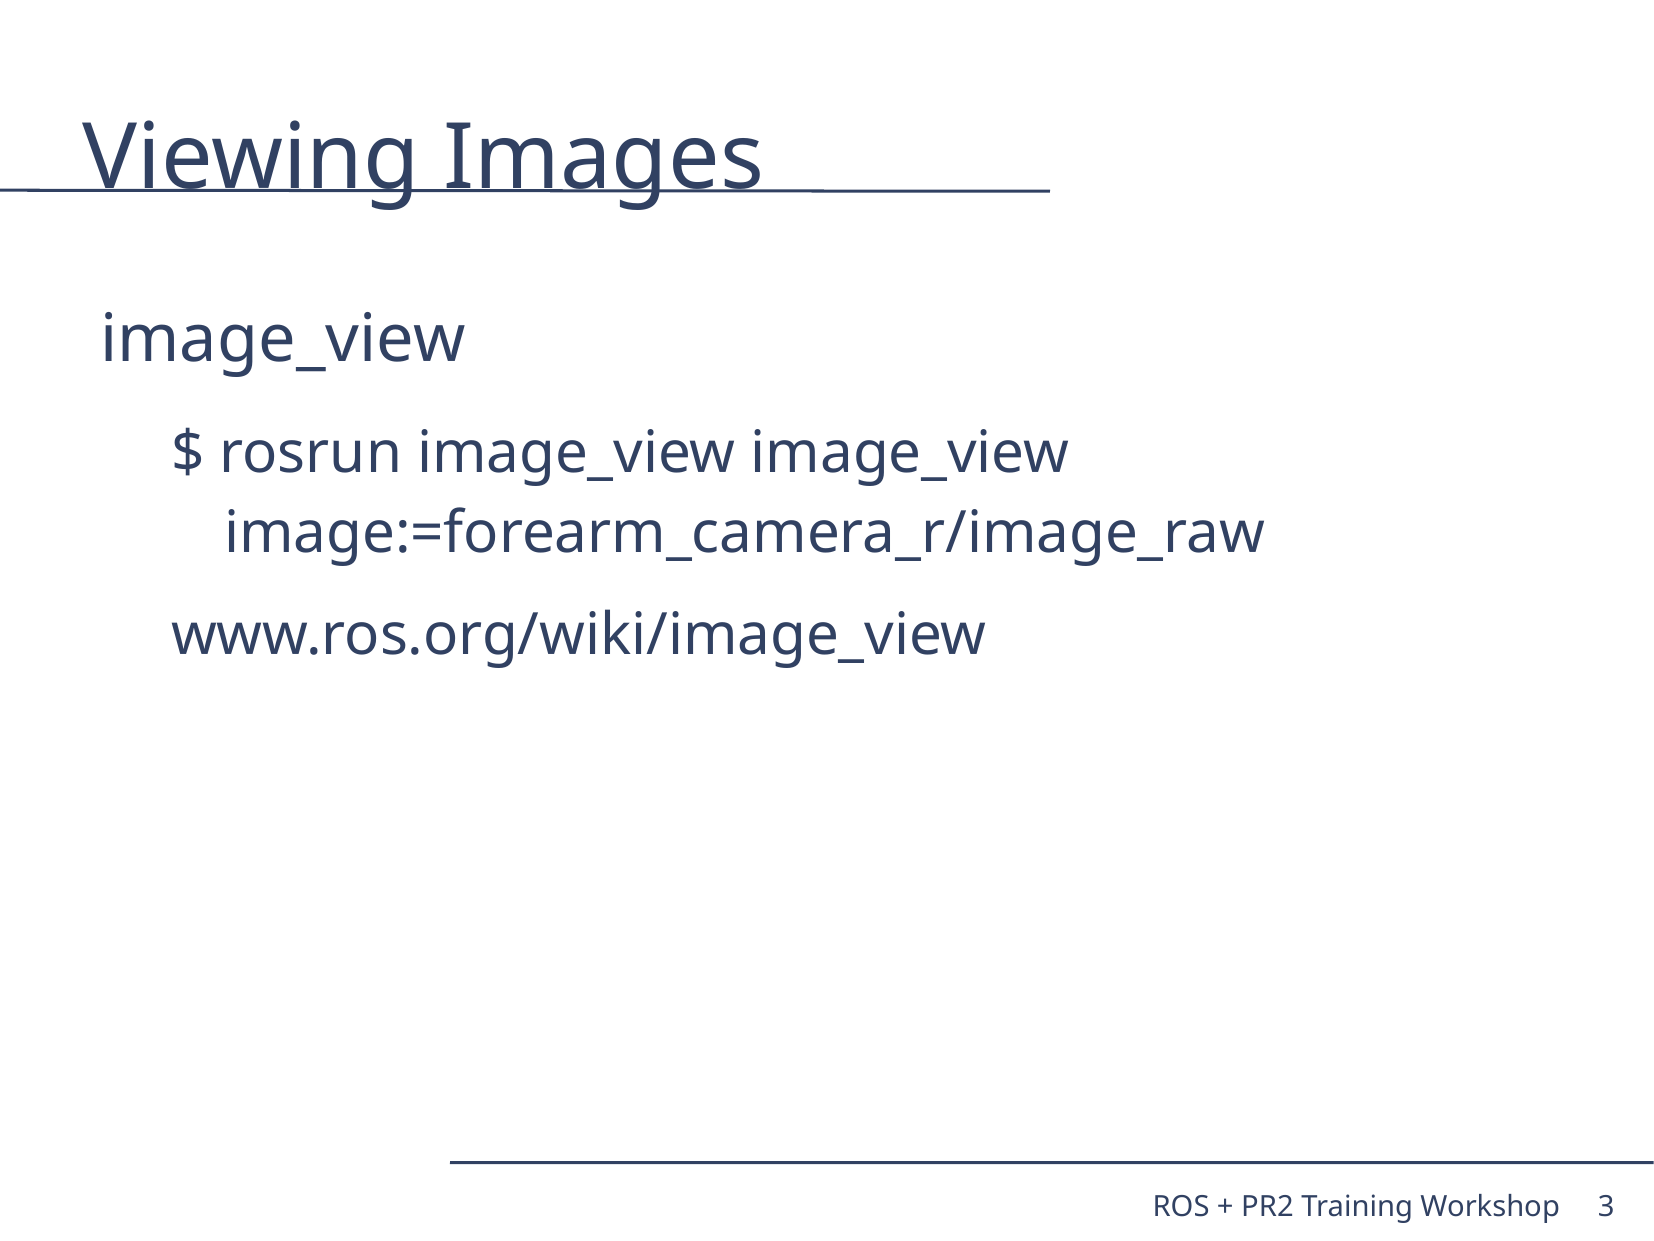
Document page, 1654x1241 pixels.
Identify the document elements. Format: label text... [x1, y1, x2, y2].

list image_view $ rosrun image_view image_view image:=forearm_camera_r/image_raw www.ros.org/wiki/image_view [82, 290, 1571, 1109]
title Viewing Images [82, 49, 1571, 257]
